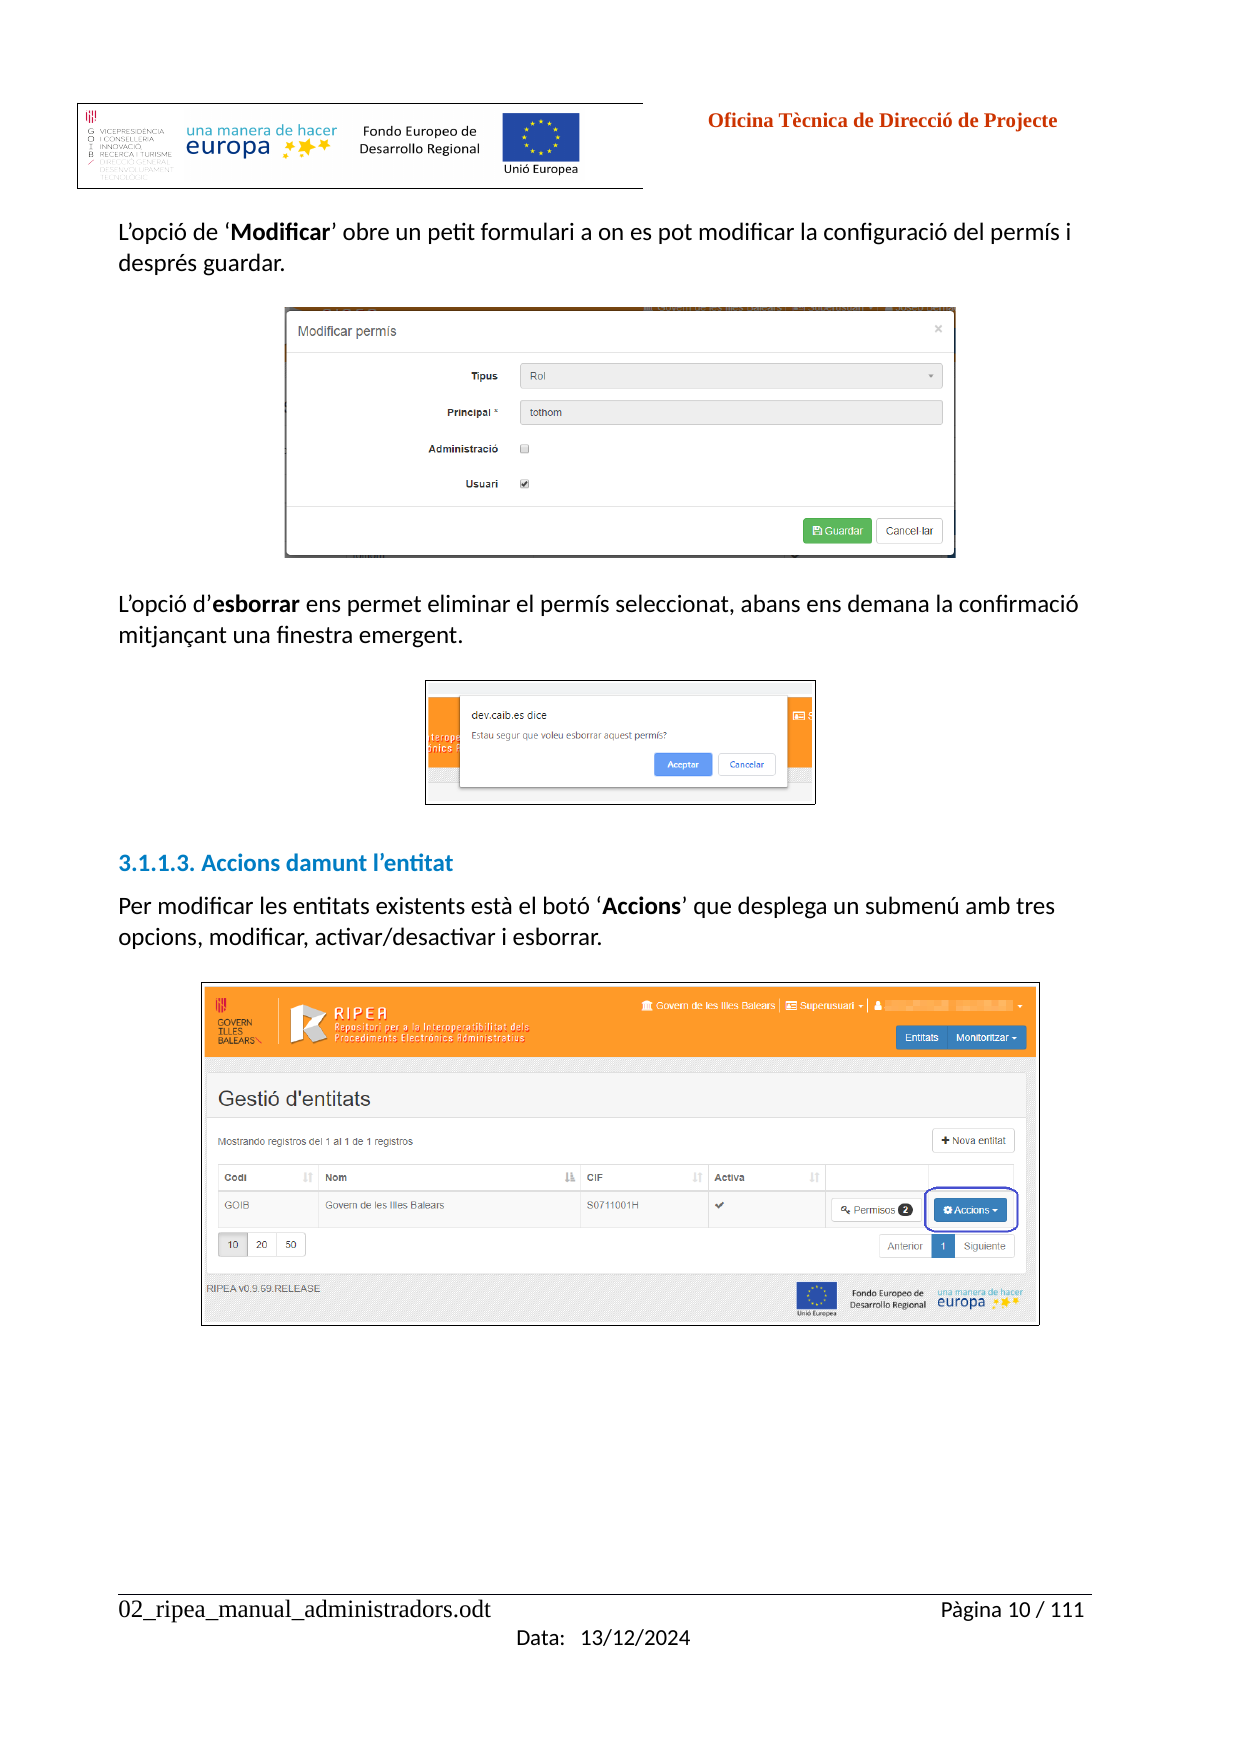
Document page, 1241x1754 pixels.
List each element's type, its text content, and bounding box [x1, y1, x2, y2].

text L’opció d’esborrar ens permet eliminar el permís seleccionat, abans ens demana la confirmació mitjançant una finestra emergent. [118, 588, 1122, 649]
picture [82, 108, 178, 182]
picture [204, 984, 1036, 1322]
subtitle 3.1.1.3. Accions damunt l’entitat [118, 847, 1122, 878]
picture [428, 683, 812, 801]
text L’opció de ‘Modificar’ obre un petit formulari a on es pot modificar la configuració del permís i després guardar. [118, 216, 1122, 277]
picture [284, 307, 956, 558]
text Per modificar les entitats existents està el botó ‘Accions’ que desplega un submenú amb tres opcions, modificar, activar/desactivar i esborrar. [118, 890, 1122, 951]
picture [184, 108, 585, 182]
